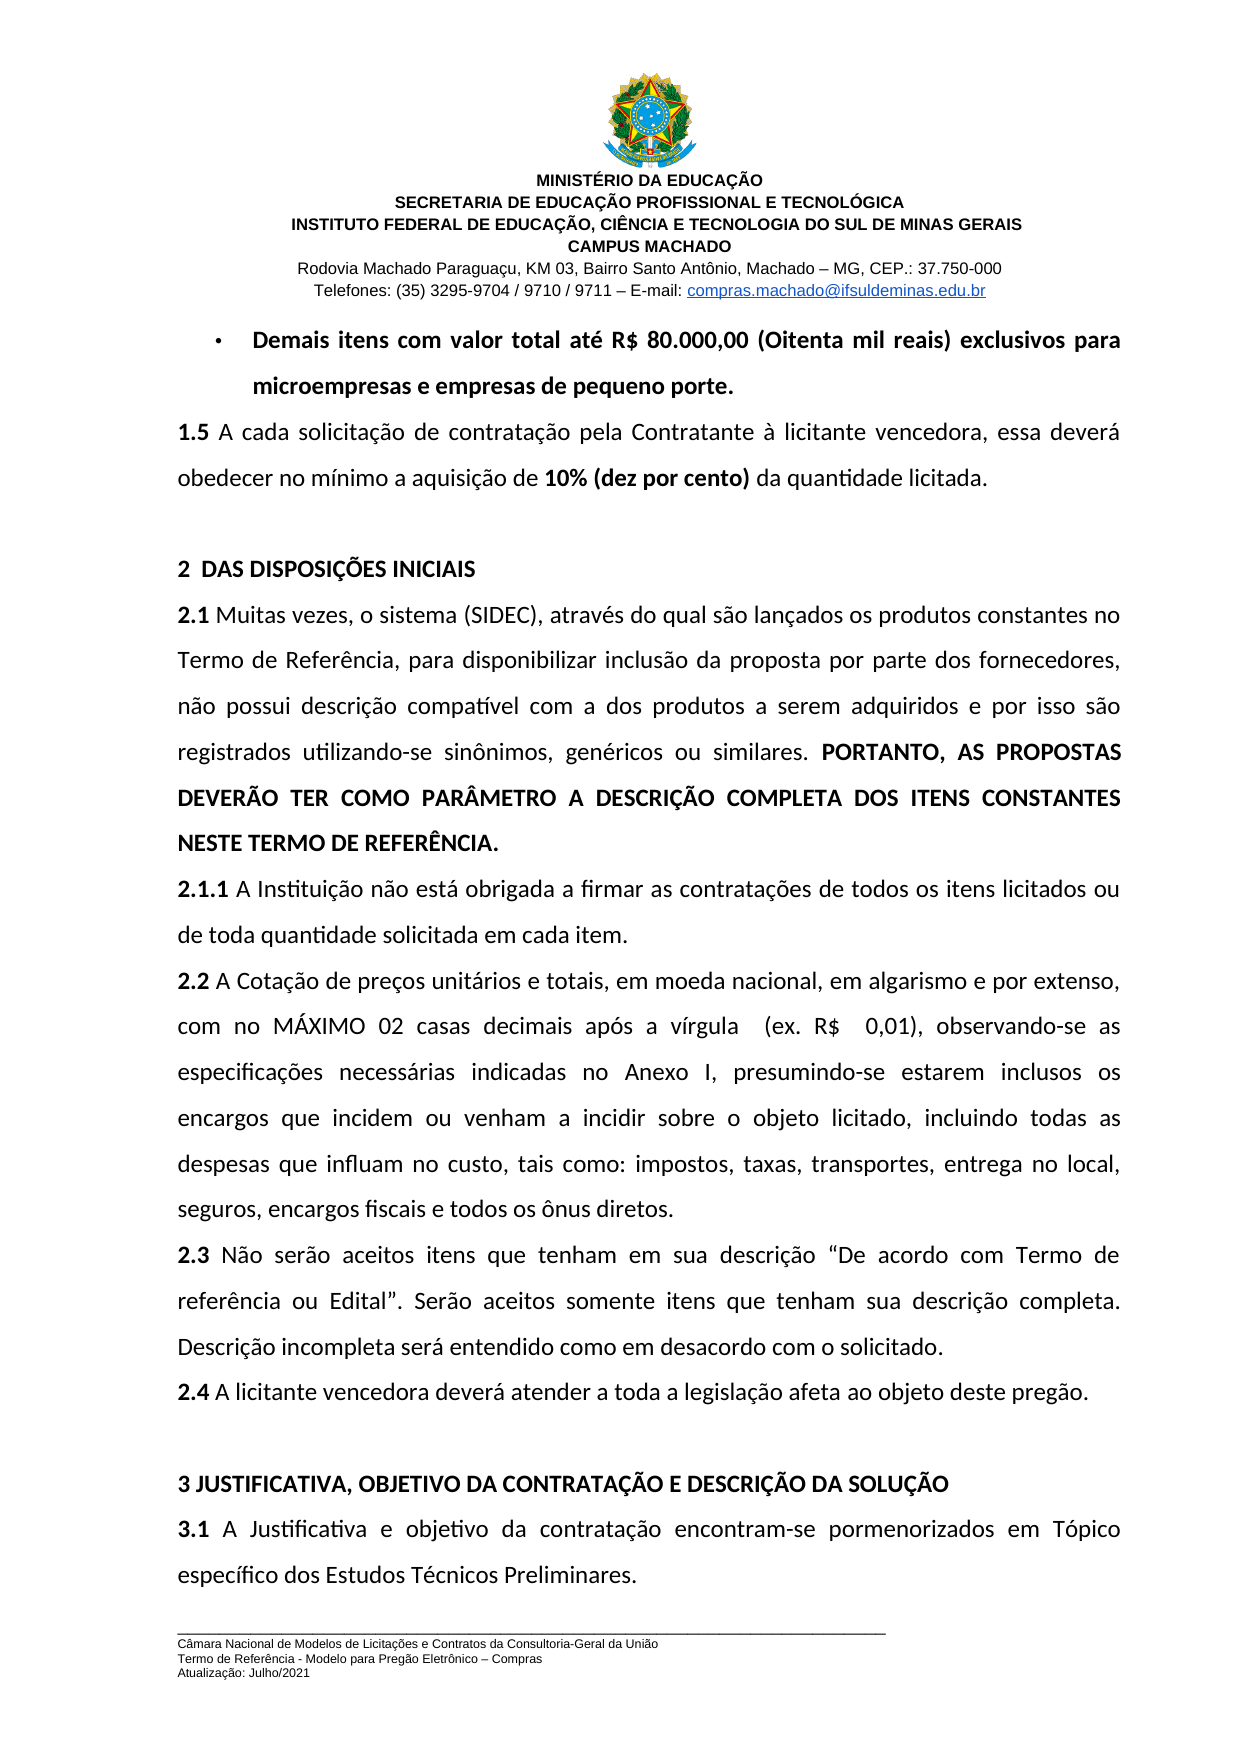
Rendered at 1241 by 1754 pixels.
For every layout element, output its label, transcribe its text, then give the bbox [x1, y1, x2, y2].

text 2 DAS DISPOSIÇÕES INICIAIS [177, 553, 1122, 584]
list 1.5 A cada solicitação de contratação pela Contratante à licitante vencedora, essa deverá obedecer no mínimo a aquisição de 10% (dez por cento) da quantidade licitada. [177, 416, 1122, 492]
picture [643, 163, 658, 168]
text 2.4 A licitante vencedora deverá atender a toda a legislação afeta ao objeto deste pregão. [177, 1376, 1122, 1407]
text 2.1 Muitas vezes, o sistema (SIDEC), através do qual são lançados os produtos constantes no Termo de Referência, para disponibilizar inclusão da proposta por parte dos fornecedores, não possui descrição compatível com a dos produtos a serem adquiridos e por isso são registrados utilizando-se sinônimos, genéricos ou similares. PORTANTO, AS PROPOSTAS DEVERÃO TER COMO PARÂMETRO A DESCRIÇÃO COMPLETA DOS ITENS CONSTANTES NESTE TERMO DE REFERÊNCIA. [177, 599, 1122, 858]
text 2.2 A Cotação de preços unitários e totais, em moeda nacional, em algarismo e por extenso, com no MÁXIMO 02 casas decimais após a vírgula (ex. R$ 0,01), observando-se as especificações necessárias indicadas no Anexo I, presumindo-se estarem inclusos os encargos que incidem ou venham a incidir sobre o objeto licitado, incluindo todas as despesas que influam no custo, tais como: impostos, taxas, transportes, entrega no local, seguros, encargos fiscais e todos os ônus diretos. [177, 965, 1122, 1224]
text 2.3 Não serão aceitos itens que tenham em sua descrição “De acordo com Termo de referência ou Edital”. Serão aceitos somente itens que tenham sua descrição completa. Descrição incompleta será entendido como em desacordo com o solicitado. [177, 1239, 1122, 1361]
picture [603, 73, 697, 168]
text 2.1.1 A Instituição não está obrigada a firmar as contratações de todos os itens licitados ou de toda quantidade solicitada em cada item. [177, 873, 1122, 949]
picture [669, 149, 680, 155]
list Demais itens com valor total até R$ 80.000,00 (Oitenta mil reais) exclusivos para microempresas e empresas de pequeno porte. [215, 324, 1122, 401]
text 3 JUSTIFICATIVA, OBJETIVO DA CONTRATAÇÃO E DESCRIÇÃO DA SOLUÇÃO [177, 1468, 1122, 1498]
text 3.1 A Justificativa e objetivo da contratação encontram-se pormenorizados em Tópico específico dos Estudos Técnicos Preliminares. [177, 1513, 1122, 1590]
